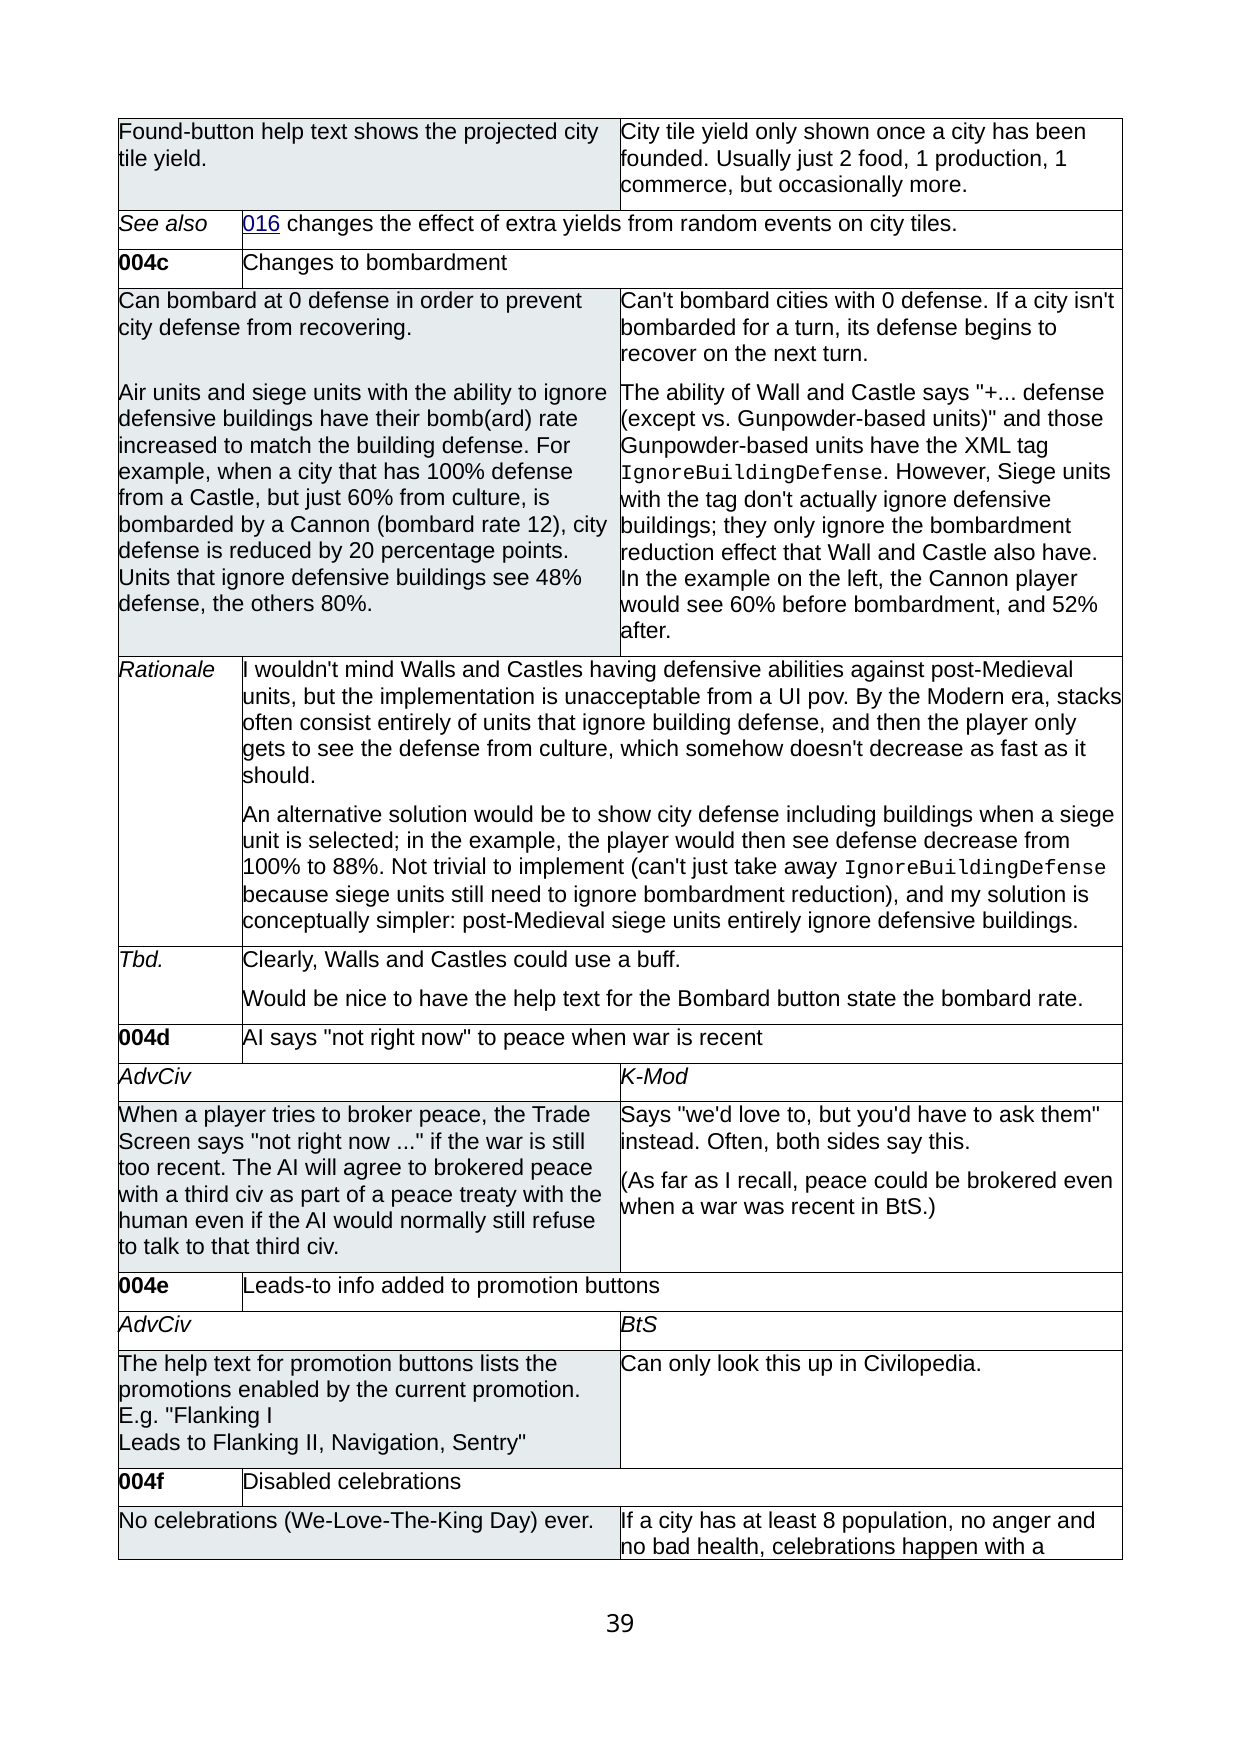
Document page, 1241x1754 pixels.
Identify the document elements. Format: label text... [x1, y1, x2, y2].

table_cell 016 changes the effect of extra yields from random events on city tiles. [243, 211, 1122, 248]
table_cell Can bombard at 0 defense in order to prevent city defense from recovering. Air units and siege units with the ability to ignore defensive buildings have their bomb(ard) rate increased to match the building defense. For example, when a city that has 100% defense from a Castle, but just 60% from culture, is bombarded by a Cannon (bombard rate 12), city defense is reduced by 20 percentage points. Units that ignore defensive buildings see 48% defense, the others 80%. [119, 289, 620, 656]
table_cell AdvCiv [119, 1312, 620, 1350]
table_cell No celebrations (We-Love-The-King Day) ever. [119, 1507, 620, 1559]
table_cell Disabled celebrations [243, 1469, 1122, 1506]
table_cell Rationale [119, 657, 242, 946]
table_cell BtS [621, 1312, 1122, 1350]
table_cell 004e [119, 1273, 242, 1311]
table_cell Found-button help text shows the projected city tile yield. [119, 119, 620, 210]
table_cell Can't bombard cities with 0 defense. If a city isn't bombarded for a turn, its defense begins to recover on the next turn. The ability of Wall and Castle says "+... defense (except vs. Gunpowder-based units)" and those Gunpowder-based units have the XML tag IgnoreBuildingDefense. However, Siege units with the tag don't actually ignore defensive buildings; they only ignore the bombardment reduction effect that Wall and Castle also have. In the example on the left, the Cannon player would see 60% before bombardment, and 52% after. [621, 289, 1122, 656]
table_cell AI says "not right now" to peace when war is recent [243, 1025, 1122, 1062]
table_cell Changes to bombardment [243, 250, 1122, 287]
table_cell K-Mod [621, 1064, 1122, 1101]
table_cell 004d [119, 1025, 242, 1062]
table_cell Says "we'd love to, but you'd have to ask them" instead. Often, both sides say this. (As far as I recall, peace could be brokered even when a war was recent in BtS.) [621, 1102, 1122, 1272]
table_cell 004c [119, 250, 242, 287]
table_cell Clearly, Walls and Castles could use a buff. Would be nice to have the help text for the Bombard button state the bombard rate. [243, 947, 1122, 1024]
table_cell I wouldn't mind Walls and Castles having defensive abilities against post-Medieval units, but the implementation is unacceptable from a UI pov. By the Modern era, stacks often consist entirely of units that ignore building defense, and then the player only gets to see the defense from culture, which somehow doesn't decrease as fast as it should. An alternative solution would be to show city defense including buildings when a siege unit is selected; in the example, the player would then see defense decrease from 100% to 88%. Not trivial to implement (can't just take away IgnoreBuildingDefense because siege units still need to ignore bombardment reduction), and my solution is conceptually simpler: post-Medieval siege units entirely ignore defensive buildings. [243, 657, 1122, 946]
table_cell See also [119, 211, 242, 248]
table_cell City tile yield only shown once a city has been founded. Usually just 2 food, 1 production, 1 commerce, but occasionally more. [621, 119, 1122, 210]
table_cell Leads-to info added to promotion buttons [243, 1273, 1122, 1311]
table_cell If a city has at least 8 population, no anger and no bad health, celebrations happen with a [621, 1507, 1122, 1559]
table_cell 004f [119, 1469, 242, 1506]
table_cell The help text for promotion buttons lists the promotions enabled by the current promotion. E.g. "Flanking I Leads to Flanking II, Navigation, Sentry" [119, 1351, 620, 1468]
table_cell Tbd. [119, 947, 242, 1024]
table_cell When a player tries to broker peace, the Trade Screen says "not right now ..." if the war is still too recent. The AI will agree to brokered peace with a third civ as part of a peace treaty with the human even if the AI would normally still refuse to talk to that third civ. [119, 1102, 620, 1272]
table_cell Can only look this up in Civilopedia. [621, 1351, 1122, 1468]
table_cell AdvCiv [119, 1064, 620, 1101]
